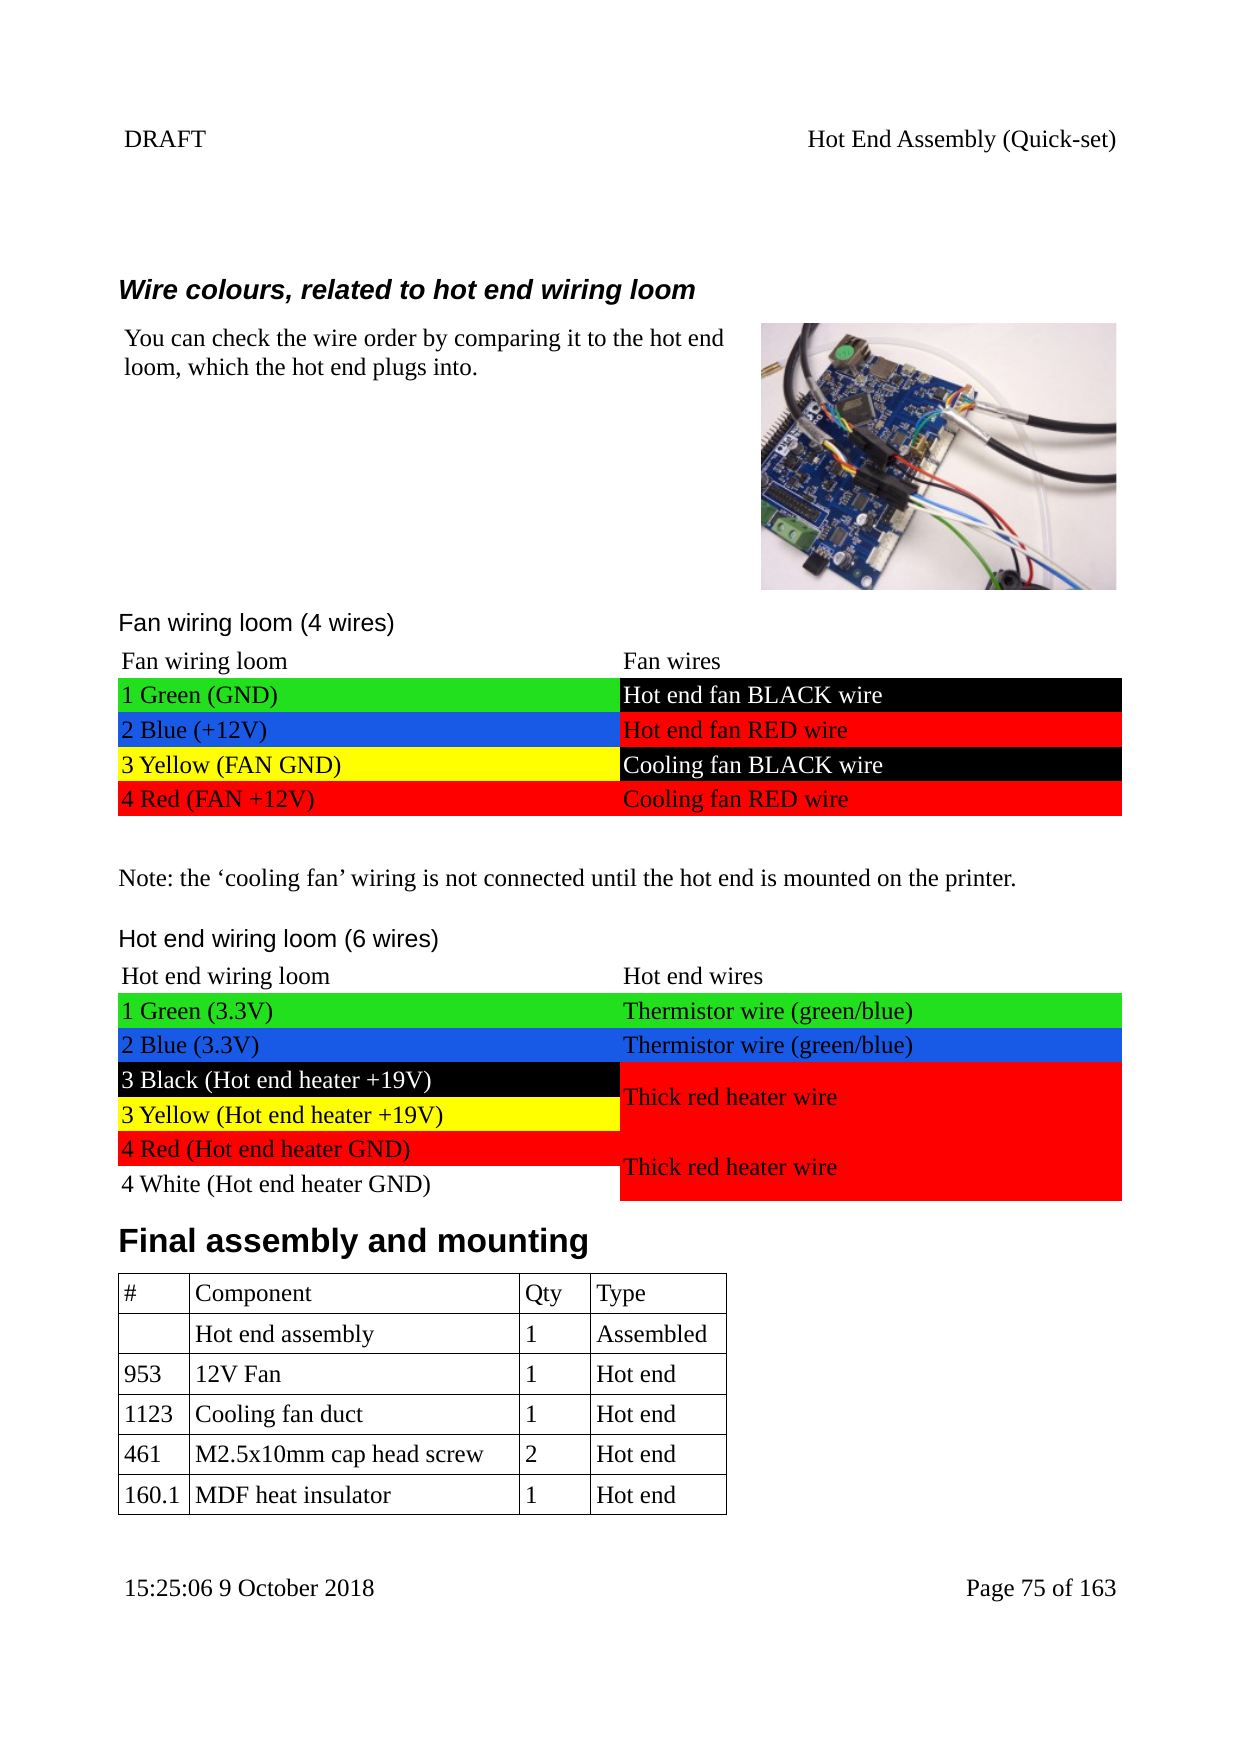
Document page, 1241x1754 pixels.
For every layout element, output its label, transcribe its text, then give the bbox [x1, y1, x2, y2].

table_cell 3 Yellow (FAN GND) [118, 747, 620, 781]
table_cell 160.1 [119, 1475, 189, 1514]
subtitle Hot end wiring loom (6 wires) [118, 924, 1122, 952]
table_cell Hot end fan BLACK wire [620, 678, 1122, 712]
text Note: the ‘cooling fan’ wiring is not connected until the hot end is mounted on the printer. [118, 863, 1122, 892]
table_header Component [190, 1274, 519, 1313]
table_header Hot end wiring loom [118, 959, 620, 993]
table_cell 3 Black (Hot end heater +19V) [118, 1062, 620, 1097]
table_cell 461 [119, 1435, 189, 1474]
table_header You can check the wire order by comparing it to the hot end loom, which the hot end plugs into. [118, 318, 755, 596]
table_cell 12V Fan [190, 1354, 519, 1393]
table_header Fan wires [620, 643, 1122, 678]
table_cell Cooling fan BLACK wire [620, 747, 1122, 781]
table_header [755, 318, 1122, 596]
table_cell 2 Blue (3.3V) [118, 1028, 620, 1062]
table_header Fan wiring loom [118, 643, 620, 678]
table_header [727, 1273, 1122, 1514]
table_cell 1 Green (GND) [118, 678, 620, 712]
subtitle Fan wiring loom (4 wires) [118, 608, 1122, 637]
table_cell M2.5x10mm cap head screw [190, 1435, 519, 1474]
table_cell Hot end [591, 1475, 726, 1514]
table_cell 1 Green (3.3V) [118, 993, 620, 1028]
table_cell 953 [119, 1354, 189, 1393]
table_cell Thick red heater wire [620, 1131, 1122, 1201]
picture [761, 323, 1117, 590]
table_cell 4 White (Hot end heater GND) [118, 1166, 620, 1201]
subtitle Wire colours, related to hot end wiring loom [118, 273, 1122, 305]
table_cell Hot end [591, 1354, 726, 1393]
table_cell Thermistor wire (green/blue) [620, 1028, 1122, 1062]
table_cell 1 [520, 1354, 590, 1393]
table_cell 1 [520, 1475, 590, 1514]
table_cell 2 Blue (+12V) [118, 712, 620, 747]
table_cell 1 [520, 1395, 590, 1434]
table_cell Hot end [591, 1435, 726, 1474]
subtitle Final assembly and mounting [118, 1221, 1122, 1260]
table_cell Thick red heater wire [620, 1062, 1122, 1131]
table_cell 1 [520, 1314, 590, 1353]
table_cell Cooling fan duct [190, 1395, 519, 1434]
table_cell Thermistor wire (green/blue) [620, 993, 1122, 1028]
table_cell 3 Yellow (Hot end heater +19V) [118, 1097, 620, 1131]
table_cell Assembled [591, 1314, 726, 1353]
table_cell 4 Red (Hot end heater GND) [118, 1131, 620, 1166]
table_cell Hot end fan RED wire [620, 712, 1122, 747]
table_cell Hot end assembly [190, 1314, 519, 1353]
table_cell MDF heat insulator [190, 1475, 519, 1514]
table_header Type [591, 1274, 726, 1313]
table_header # [119, 1274, 189, 1313]
table_header Hot end wires [620, 959, 1122, 993]
table_cell Cooling fan RED wire [620, 781, 1122, 816]
table_cell 2 [520, 1435, 590, 1474]
table_cell 4 Red (FAN +12V) [118, 781, 620, 816]
table_cell [119, 1314, 189, 1353]
table_header Qty [520, 1274, 590, 1313]
table_cell 1123 [119, 1395, 189, 1434]
table_cell Hot end [591, 1395, 726, 1434]
